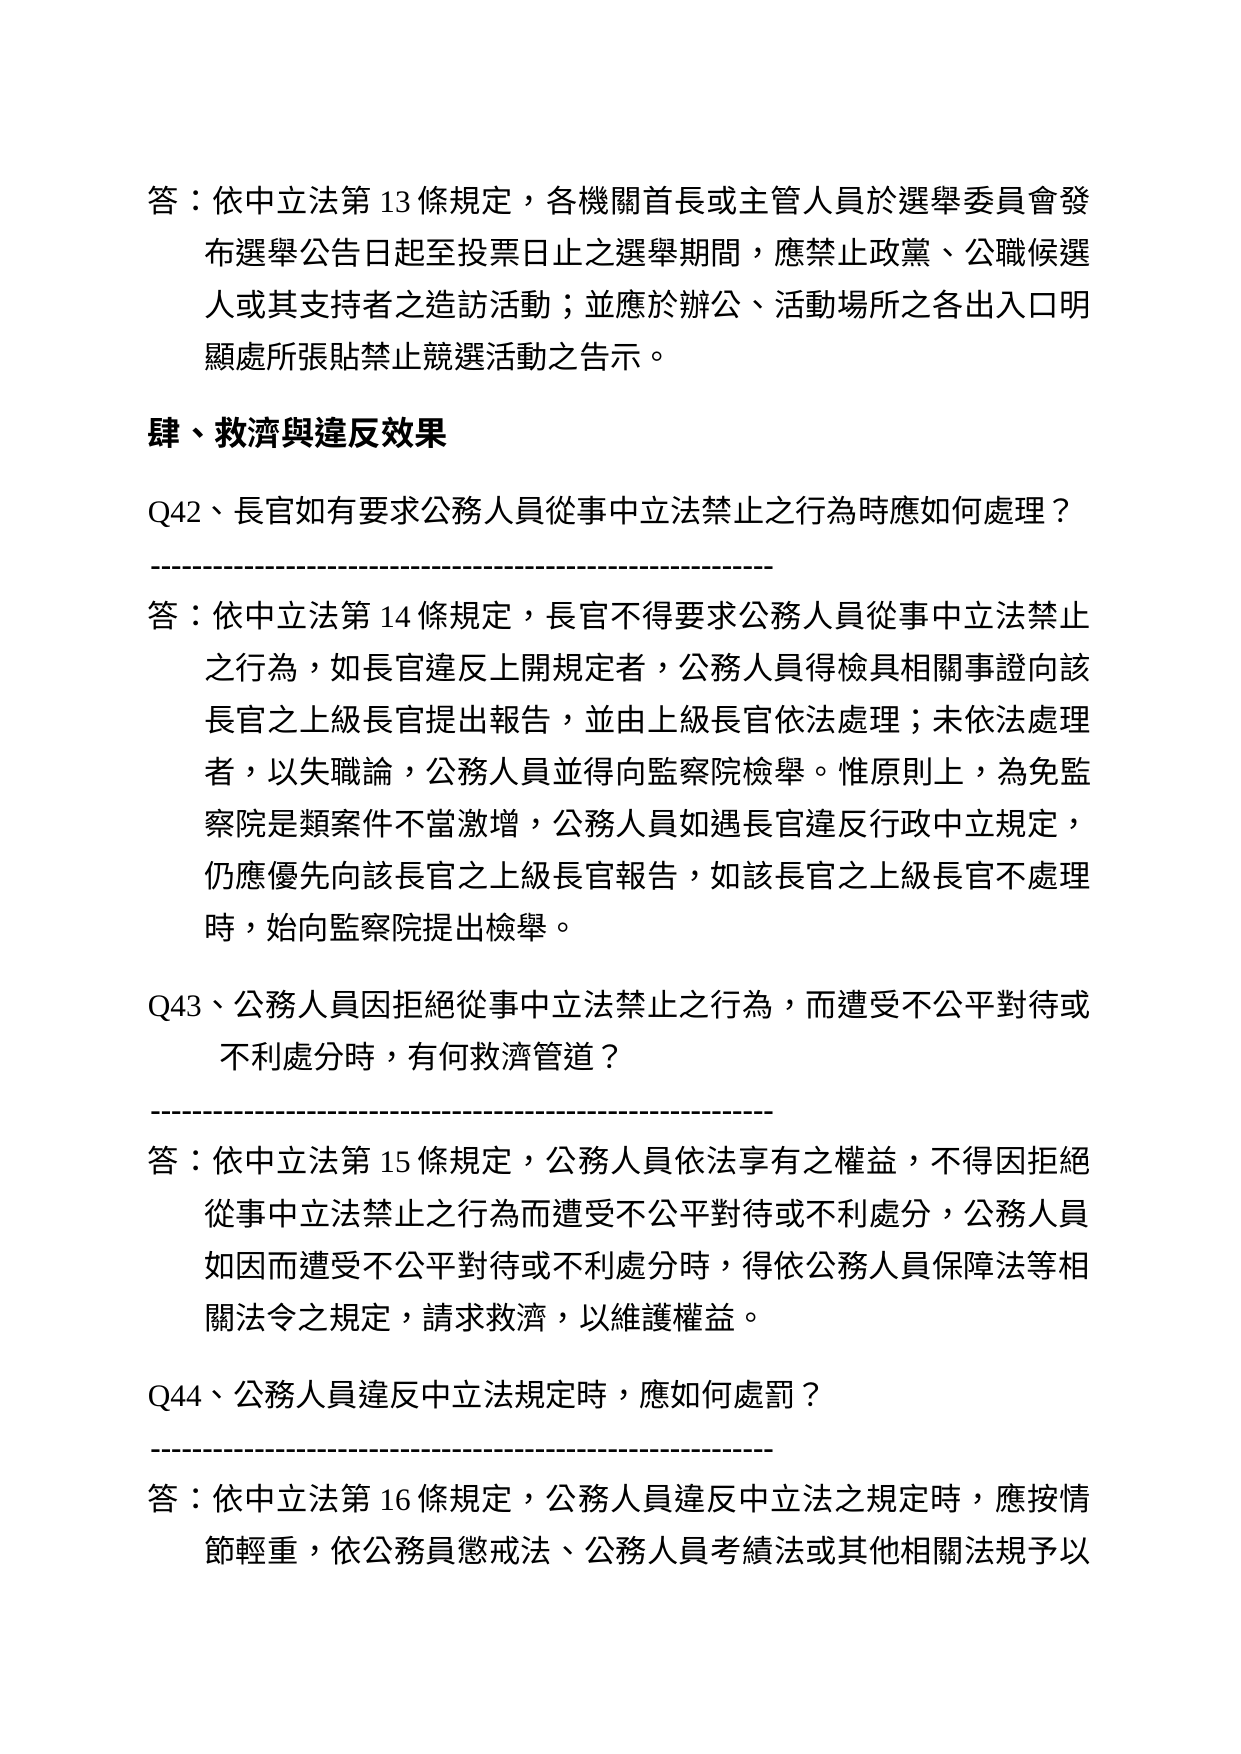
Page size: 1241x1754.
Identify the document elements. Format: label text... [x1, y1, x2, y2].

table_cell Q43、公務人員因拒絕從事中立法禁止之行為，而遭受不公平對待或不利處分時，有何救濟管道？ ------------------------------------------------------------ 答：依中立法第15條規定，公務人員依法享有之權益，不得因拒絕從事中立法禁止之行為而遭受不公平對待或不利處分，公務人員如因而遭受不公平對待或不利處分時，得依公務人員保障法等相關法令之規定，請求救濟，以維護權益。 [136, 950, 1103, 1339]
table_cell Q44、公務人員違反中立法規定時，應如何處罰？ ------------------------------------------------------------ 答：依中立法第16條規定，公務人員違反中立法之規定時，應按情節輕重，依公務員懲戒法、公務人員考績法或其他相關法規予以 [136, 1340, 1103, 1573]
table_cell 肆、救濟與違反效果 [136, 379, 1103, 456]
table_cell Q42、長官如有要求公務人員從事中立法禁止之行為時應如何處理？ ------------------------------------------------------------ 答：依中立法第14條規定，長官不得要求公務人員從事中立法禁止之行為，如長官違反上開規定者，公務人員得檢具相關事證向該長官之上級長官提出報告，並由上級長官依法處理；未依法處理者，以失職論，公務人員並得向監察院檢舉。惟原則上，為免監察院是類案件不當激增，公務人員如遇長官違反行政中立規定，仍應優先向該長官之上級長官報告，如該長官之上級長官不處理時，始向監察院提出檢舉。 [136, 456, 1103, 950]
table_cell ------------------------------------------------------------ 答：依中立法第13條規定，各機關首長或主管人員於選舉委員會發布選舉公告日起至投票日止之選舉期間，應禁止政黨、公職候選人或其支持者之造訪活動；並應於辦公、活動場所之各出入口明顯處所張貼禁止競選活動之告示。 [136, 171, 1103, 379]
